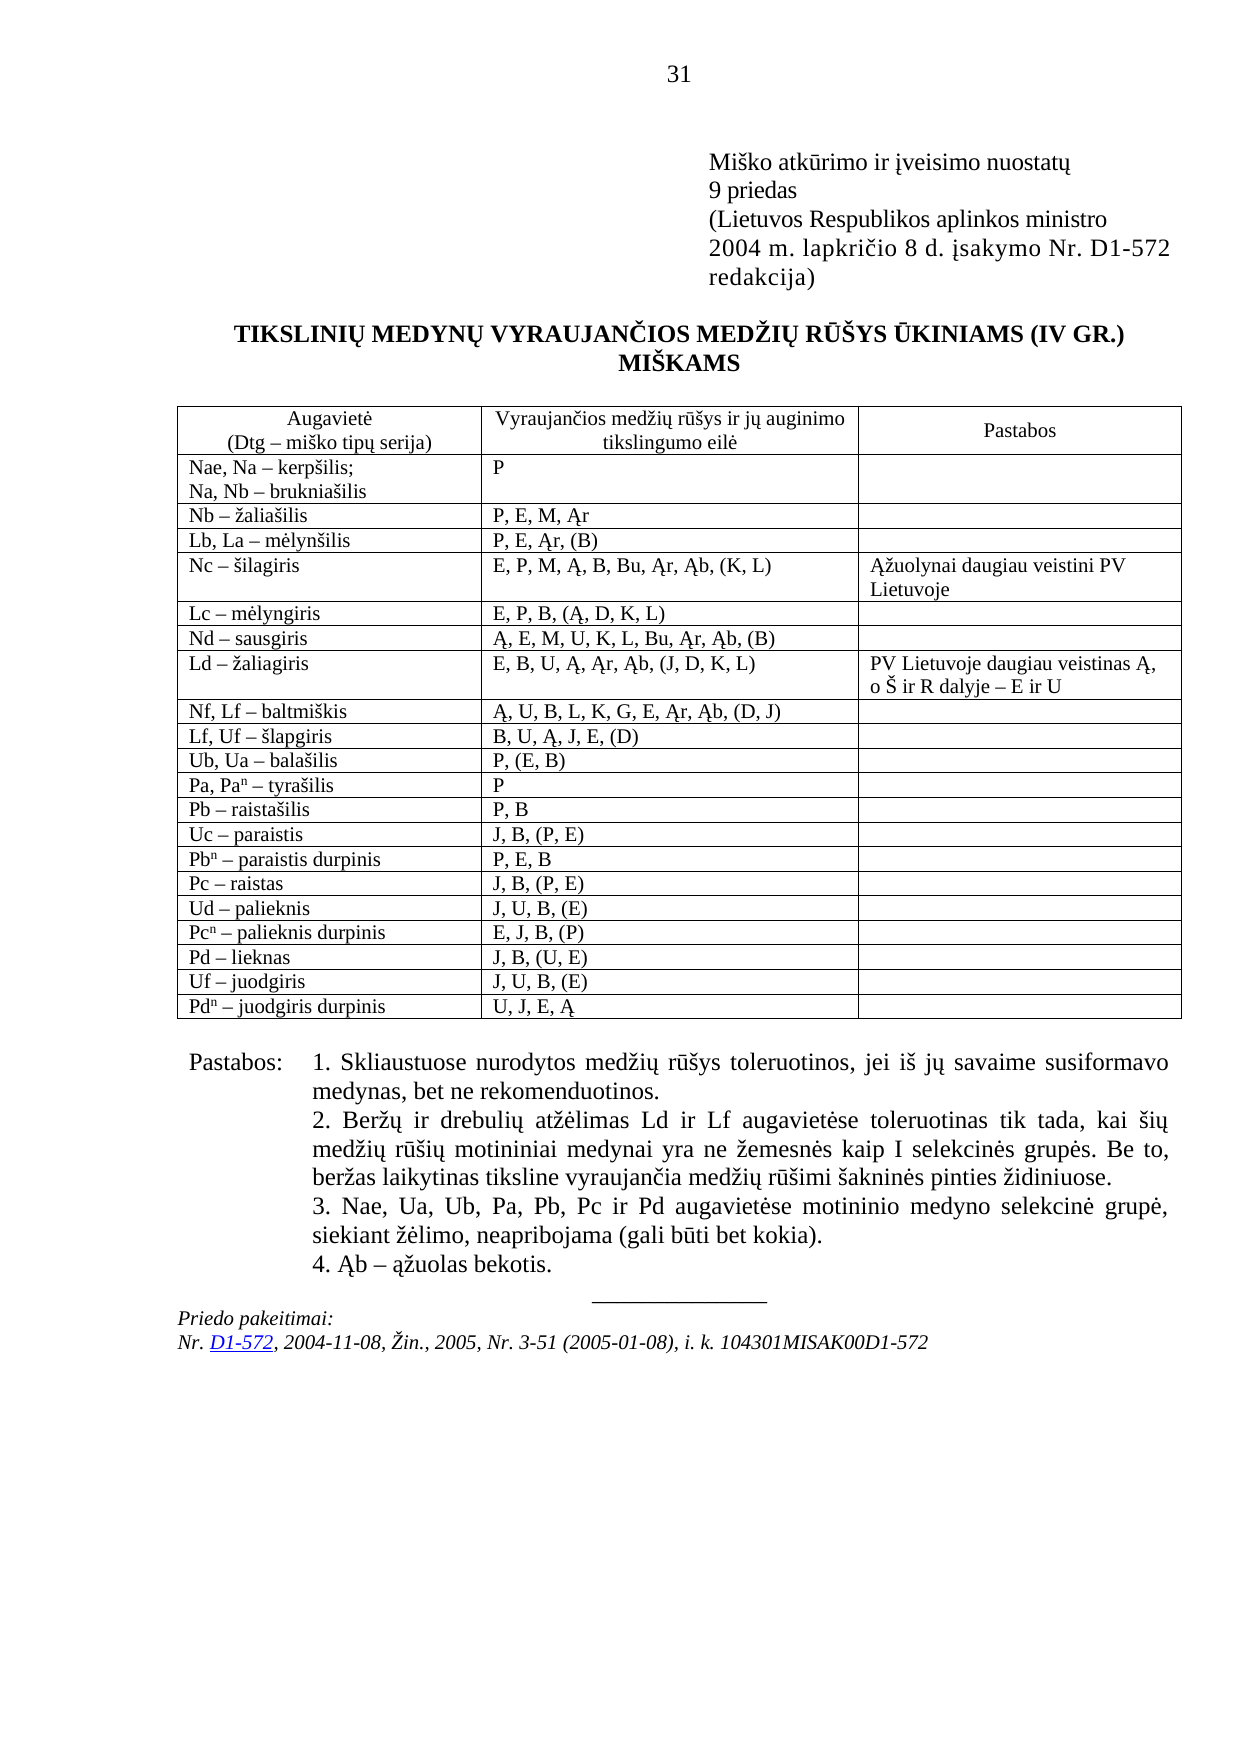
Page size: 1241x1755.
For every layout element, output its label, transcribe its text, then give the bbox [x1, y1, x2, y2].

table_cell Lc – mėlyngiris [178, 602, 481, 625]
table_cell P, (E, B) [482, 749, 858, 772]
table_cell J, U, B, (E) [482, 970, 858, 993]
table_cell PV Lietuvoje daugiau veistinas Ą, o Š ir R dalyje – E ir U [859, 651, 1181, 698]
table_cell B, U, Ą, J, E, (D) [482, 724, 858, 748]
text Priedo pakeitimai: [177, 1306, 1181, 1330]
table_cell J, B, (P, E) [482, 872, 858, 895]
table_cell Ub, Ua – balašilis [178, 749, 481, 772]
table_cell Nb – žaliašilis [178, 504, 481, 527]
table_header Vyraujančios medžių rūšys ir jų auginimo tikslingumo eilė [482, 407, 858, 454]
table_header Pastabos: [177, 1048, 301, 1277]
table_cell Nae, Na – kerpšilis; Na, Nb – brukniašilis [178, 455, 481, 503]
table_cell Pa, Pan – tyrašilis [178, 773, 481, 797]
table_cell Nd – sausgiris [178, 626, 481, 650]
table_cell Pbn – paraistis durpinis [178, 847, 481, 871]
table_cell Ld – žaliagiris [178, 651, 481, 698]
table_cell Ą, U, B, L, K, G, E, Ąr, Ąb, (D, J) [482, 700, 858, 723]
table_cell [859, 455, 1181, 503]
table_cell P [482, 455, 858, 503]
text TIKSLINIŲ MEDYNŲ VYRAUJANČIOS MEDŽIŲ RŪŠYS ŪKINIAMS (IV GR.) MIŠKAMS [177, 319, 1181, 377]
table_cell P, E, Ąr, (B) [482, 529, 858, 552]
table_cell Ąžuolynai daugiau veistini PV Lietuvoje [859, 553, 1181, 601]
table_header Augavietė (Dtg – miško tipų serija) [178, 407, 481, 454]
table_cell E, J, B, (P) [482, 921, 858, 944]
table_cell Nf, Lf – baltmiškis [178, 700, 481, 723]
table_cell Pcn – palieknis durpinis [178, 921, 481, 944]
text ______________ [177, 1277, 1181, 1306]
table_cell Pb – raistašilis [178, 798, 481, 821]
table_cell [859, 921, 1181, 944]
table_cell E, P, B, (Ą, D, K, L) [482, 602, 858, 625]
text 9 priedas [177, 176, 1085, 204]
text Nr. D1-572, 2004-11-08, Žin., 2005, Nr. 3-51 (2005-01-08), i. k. 104301MISAK00D1-572 [177, 1330, 1181, 1354]
table_cell Ud – palieknis [178, 896, 481, 920]
table_cell [859, 823, 1181, 846]
table_cell [859, 724, 1181, 748]
table_cell U, J, E, Ą [482, 995, 858, 1018]
table_cell [859, 896, 1181, 920]
table_cell J, B, (P, E) [482, 823, 858, 846]
table_cell [859, 529, 1181, 552]
table_header Pastabos [859, 407, 1181, 454]
table_cell E, P, M, Ą, B, Bu, Ąr, Ąb, (K, L) [482, 553, 858, 601]
table_cell P, E, B [482, 847, 858, 871]
table_cell [859, 945, 1181, 969]
table_cell E, B, U, Ą, Ąr, Ąb, (J, D, K, L) [482, 651, 858, 698]
text 2004 m. lapkričio 8 d. įsakymo Nr. D1-572 redakcija) [709, 233, 1181, 291]
table_cell [859, 602, 1181, 625]
table_cell Pd – lieknas [178, 945, 481, 969]
table_cell J, U, B, (E) [482, 896, 858, 920]
table_cell Nc – šilagiris [178, 553, 481, 601]
table_cell Pc – raistas [178, 872, 481, 895]
table_cell Uf – juodgiris [178, 970, 481, 993]
table_cell [859, 700, 1181, 723]
table_cell [859, 872, 1181, 895]
table_cell P, B [482, 798, 858, 821]
table_cell Pdn – juodgiris durpinis [178, 995, 481, 1018]
table_cell Lf, Uf – šlapgiris [178, 724, 481, 748]
table_cell [859, 995, 1181, 1018]
table_cell P [482, 773, 858, 797]
table_header 1. Skliaustuose nurodytos medžių rūšys toleruotinos, jei iš jų savaime susiformavo medynas, bet ne rekomenduotinos. 2. Beržų ir drebulių atžėlimas Ld ir Lf augavietėse toleruotinas tik tada, kai šių medžių rūšių motininiai medynai yra ne žemesnės kaip I selekcinės grupės. Be to, beržas laikytinas tiksline vyraujančia medžių rūšimi šakninės pinties židiniuose. 3. Nae, Ua, Ub, Pa, Pb, Pc ir Pd augavietėse motininio medyno selekcinė grupė, siekiant žėlimo, neapribojama (gali būti bet kokia). 4. Ąb – ąžuolas bekotis. [301, 1048, 1181, 1277]
table_cell J, B, (U, E) [482, 945, 858, 969]
table_cell Uc – paraistis [178, 823, 481, 846]
table_cell Lb, La – mėlynšilis [178, 529, 481, 552]
table_cell [859, 773, 1181, 797]
table_cell [859, 504, 1181, 527]
table_cell [859, 847, 1181, 871]
table_cell [859, 798, 1181, 821]
text (Lietuvos Respublikos aplinkos ministro [177, 204, 1181, 233]
table_cell Ą, E, M, U, K, L, Bu, Ąr, Ąb, (B) [482, 626, 858, 650]
table_cell [859, 749, 1181, 772]
text Miško atkūrimo ir įveisimo nuostatų [177, 147, 1085, 176]
table_cell [859, 970, 1181, 993]
table_cell P, E, M, Ąr [482, 504, 858, 527]
table_cell [859, 626, 1181, 650]
